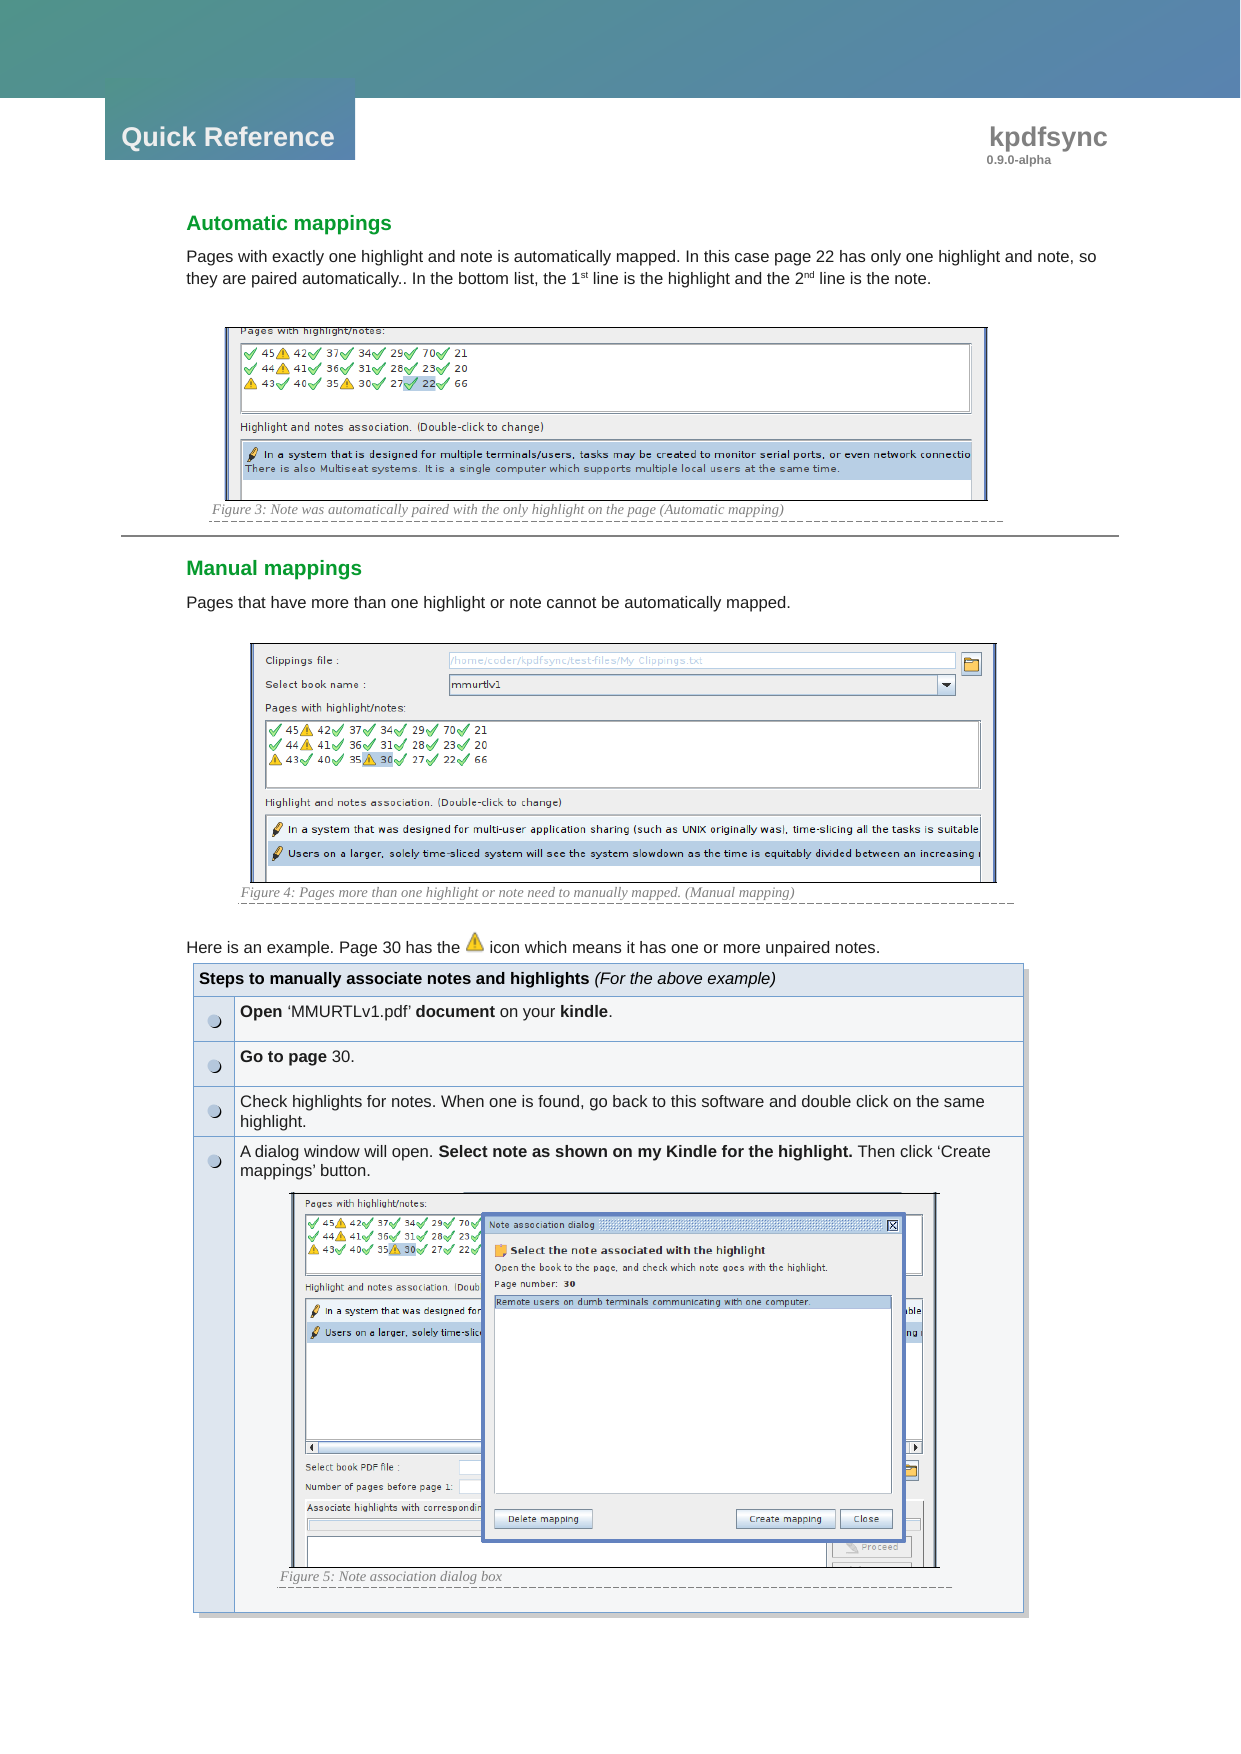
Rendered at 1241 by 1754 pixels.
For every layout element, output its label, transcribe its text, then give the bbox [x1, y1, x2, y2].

table_cell Go to page 30. [235, 1042, 1023, 1086]
table_cell A dialog window will open. Select note as shown on my Kindle for the highlight. Then click ‘Create mappings’ button. [235, 1137, 1023, 1612]
picture [250, 644, 997, 882]
text Pages that have more than one highlight or note cannot be automatically mapped. [186, 592, 1119, 612]
table_cell ● [194, 1087, 234, 1136]
table_header Steps to manually associate notes and highlights (For the above example) [194, 964, 1023, 996]
text Figure 4: Pages more than one highlight or note need to manually mapped. (Manual mapping) [241, 638, 1011, 900]
table_cell ● [194, 1042, 234, 1086]
table_cell Open ‘MMURTLv1.pdf’ document on your kindle. [235, 997, 1023, 1041]
picture [465, 930, 485, 954]
picture [293, 1194, 935, 1567]
text Here is an example. Page 30 has the icon which means it has one or more unpaired notes. [186, 931, 1119, 957]
text Figure 3: Note was automatically paired with the only highlight on the page (Automatic mapping) [212, 326, 1001, 518]
text Pages with exactly one highlight and note is automatically mapped. In this case page 22 has only one highlight and note, so they are paired automatically.. In the bottom list, the 1st line is the highlight and the 2nd line is the note. [186, 247, 1119, 288]
picture [224, 328, 988, 500]
table_cell ● [194, 1137, 234, 1612]
table_cell ● [194, 997, 234, 1041]
subtitle Manual mappings [186, 556, 1119, 580]
subtitle Automatic mappings [186, 211, 1119, 235]
table_cell Check highlights for notes. When one is found, go back to this software and double click on the same highlight. [235, 1087, 1023, 1136]
